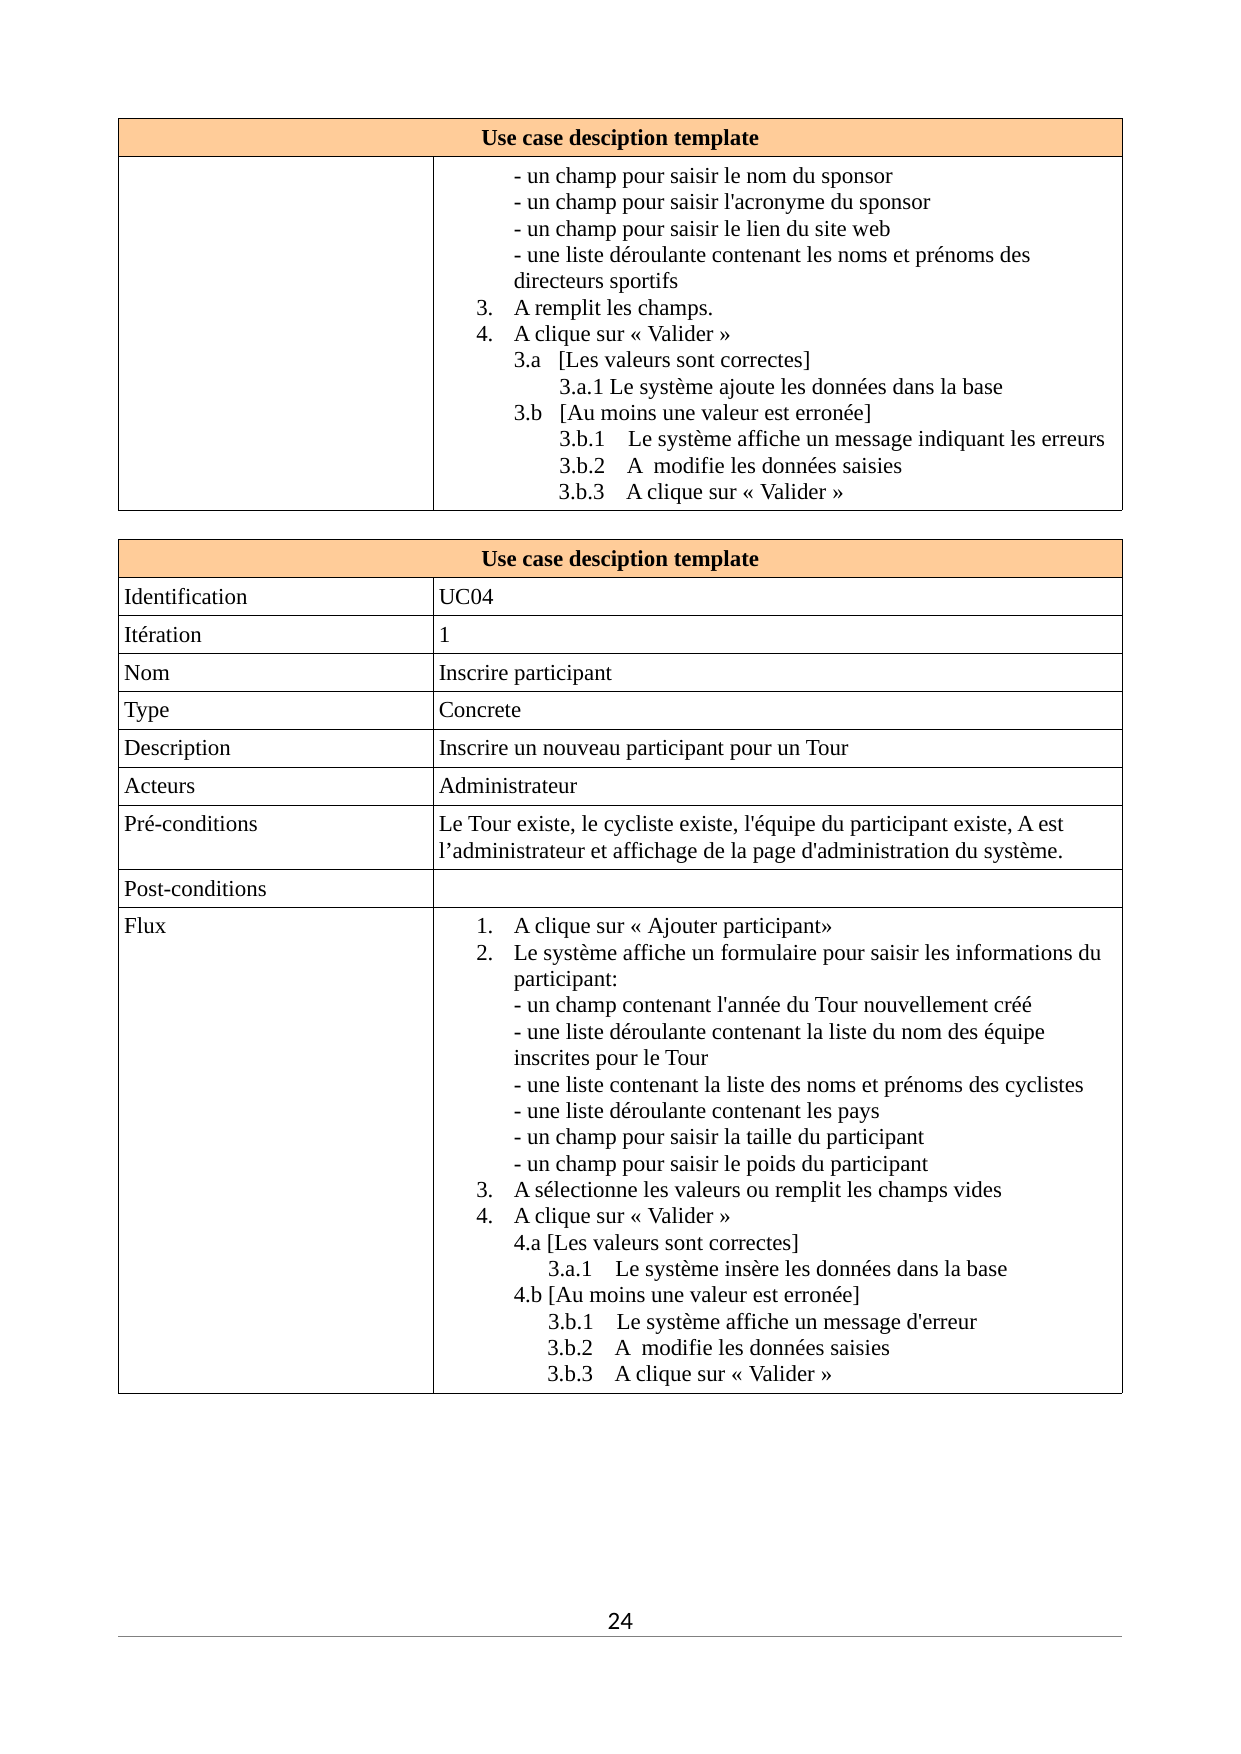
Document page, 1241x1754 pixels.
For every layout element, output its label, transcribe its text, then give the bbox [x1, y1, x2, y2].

table_cell Itération [119, 616, 433, 653]
table_cell [119, 157, 433, 510]
table_header Use case desciption template [119, 540, 1122, 577]
table_cell Administrateur [434, 768, 1122, 804]
table_cell Identification [119, 578, 433, 615]
table_cell Inscrire participant [434, 654, 1122, 691]
table_cell Type [119, 692, 433, 729]
table_cell Concrete [434, 692, 1122, 729]
table_cell Description [119, 730, 433, 767]
table_cell - un champ pour saisir le nom du sponsor - un champ pour saisir l'acronyme du sponsor - un champ pour saisir le lien du site web - une liste déroulante contenant les noms et prénoms des directeurs sportifs A remplit les champs. A clique sur « Valider » 3.a [Les valeurs sont correctes] 3.a.1 Le système ajoute les données dans la base 3.b [Au moins une valeur est erronée] 3.b.1 Le système affiche un message indiquant les erreurs 3.b.2 A modifie les données saisies 3.b.3 A clique sur « Valider » [434, 157, 1122, 510]
table_cell Acteurs [119, 768, 433, 804]
table_cell [434, 870, 1122, 907]
table_cell Pré-conditions [119, 806, 433, 869]
table_cell 1 [434, 616, 1122, 653]
table_cell Flux [119, 908, 433, 1393]
table_cell Inscrire un nouveau participant pour un Tour [434, 730, 1122, 767]
table_cell Post-conditions [119, 870, 433, 907]
table_header Use case desciption template [119, 119, 1122, 156]
table_cell A clique sur « Ajouter participant» Le système affiche un formulaire pour saisir les informations du participant: - un champ contenant l'année du Tour nouvellement créé - une liste déroulante contenant la liste du nom des équipe inscrites pour le Tour - une liste contenant la liste des noms et prénoms des cyclistes - une liste déroulante contenant les pays - un champ pour saisir la taille du participant - un champ pour saisir le poids du participant A sélectionne les valeurs ou remplit les champs vides A clique sur « Valider » 4.a [Les valeurs sont correctes] 3.a.1 Le système insère les données dans la base 4.b [Au moins une valeur est erronée] 3.b.1 Le système affiche un message d'erreur 3.b.2 A modifie les données saisies 3.b.3 A clique sur « Valider » [434, 908, 1122, 1393]
table_cell UC04 [434, 578, 1122, 615]
table_cell Nom [119, 654, 433, 691]
table_cell Le Tour existe, le cycliste existe, l'équipe du participant existe, A est l’administrateur et affichage de la page d'administration du système. [434, 806, 1122, 869]
